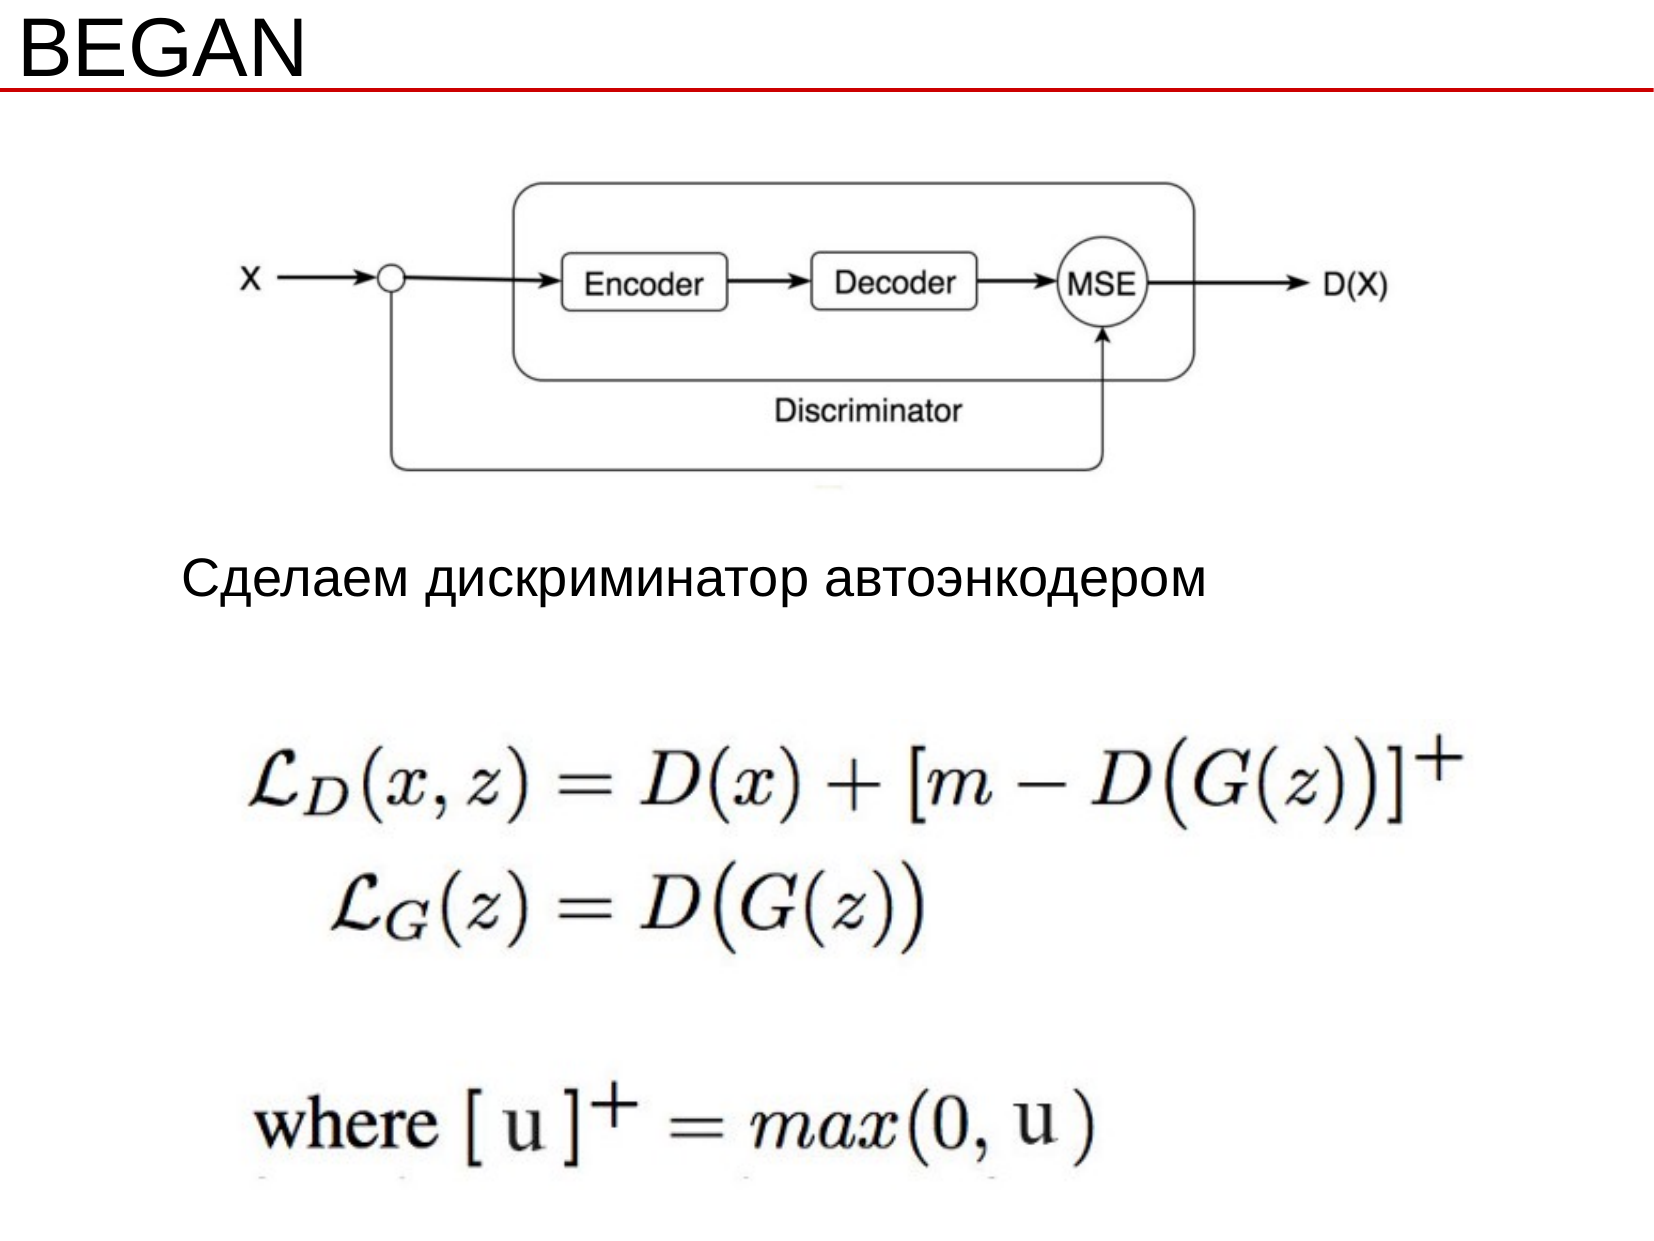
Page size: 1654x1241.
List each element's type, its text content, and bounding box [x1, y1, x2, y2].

picture [165, 160, 1415, 496]
title BEGAN [17, 0, 1315, 94]
picture [0, 719, 1654, 1190]
text_box Сделаем дискриминатор автоэнкодером [167, 539, 1561, 616]
